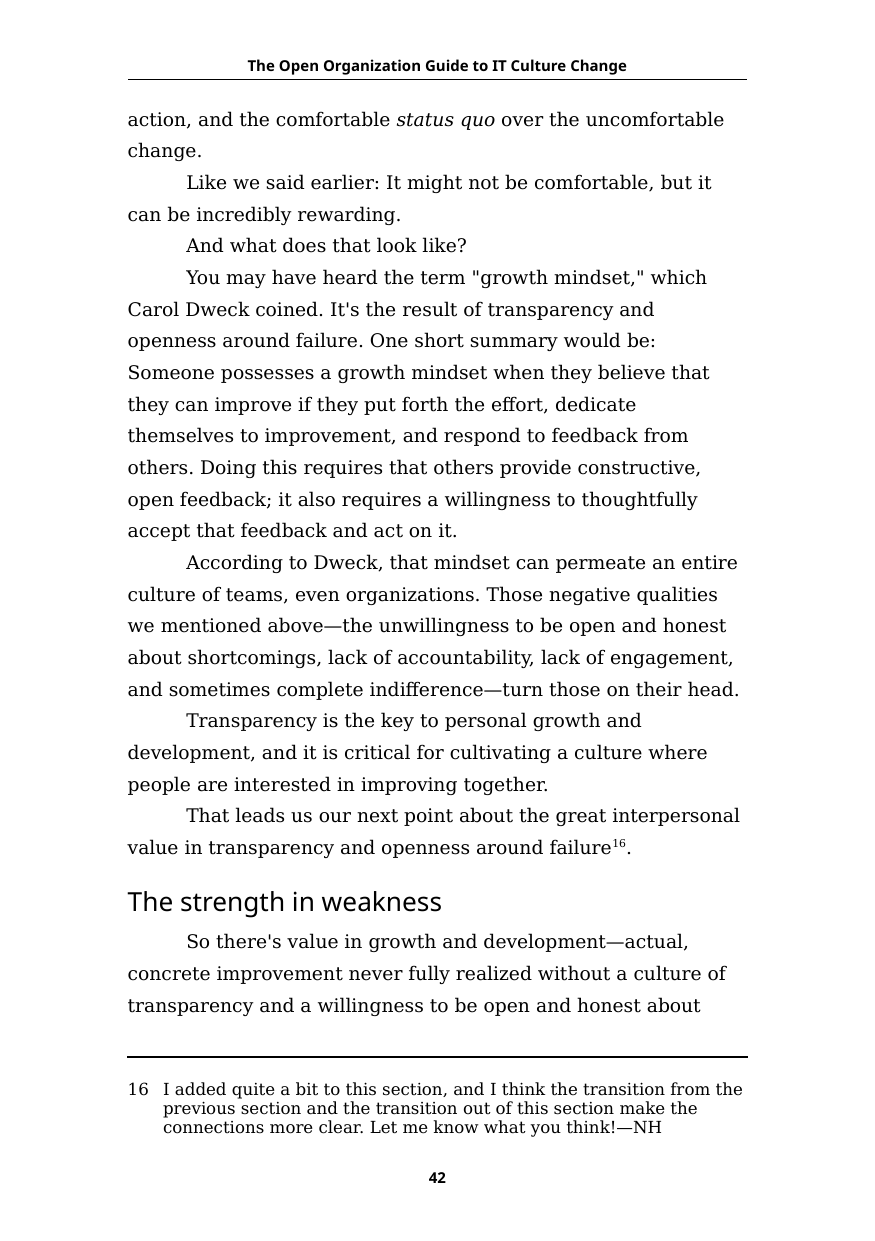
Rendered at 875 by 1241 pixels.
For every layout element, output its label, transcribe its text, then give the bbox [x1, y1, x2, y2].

text Like we said earlier: It might not be comfortable, but it can be incredibly rewarding. [127, 172, 747, 226]
text You may have heard the term "growth mindset," which Carol Dweck coined. It's the result of transparency and openness around failure. One short summary would be: Someone possesses a growth mindset when they believe that they can improve if they put forth the effort, dedicate themselves to improvement, and respond to feedback from others. Doing this requires that others provide constructive, open feedback; it also requires a willingness to thoughtfully accept that feedback and act on it. [127, 267, 747, 542]
text According to Dweck, that mindset can permeate an entire culture of teams, even organizations. Those negative qualities we mentioned above—the unwillingness to be open and honest about shortcomings, lack of accountability, lack of engagement, and sometimes complete indifference—turn those on their head. [127, 552, 747, 701]
text So there's value in growth and development—actual, concrete improvement never fully realized without a culture of transparency and a willingness to be open and honest about [127, 932, 747, 1017]
text That leads us our next point about the great interpersonal value in transparency and openness around failure. [127, 805, 747, 859]
text I added quite a bit to this section, and I think the transition from the previous section and the transition out of this section make the connections more clear. Let me know what you think!—NH [127, 1079, 747, 1138]
text Transparency is the key to personal growth and development, and it is critical for cultivating a culture where people are interested in improving together. [127, 710, 747, 796]
text action, and the comfortable status quo over the uncomfortable change. [127, 109, 747, 162]
subtitle The strength in weakness [127, 883, 747, 919]
text And what does that look like? [127, 235, 747, 257]
